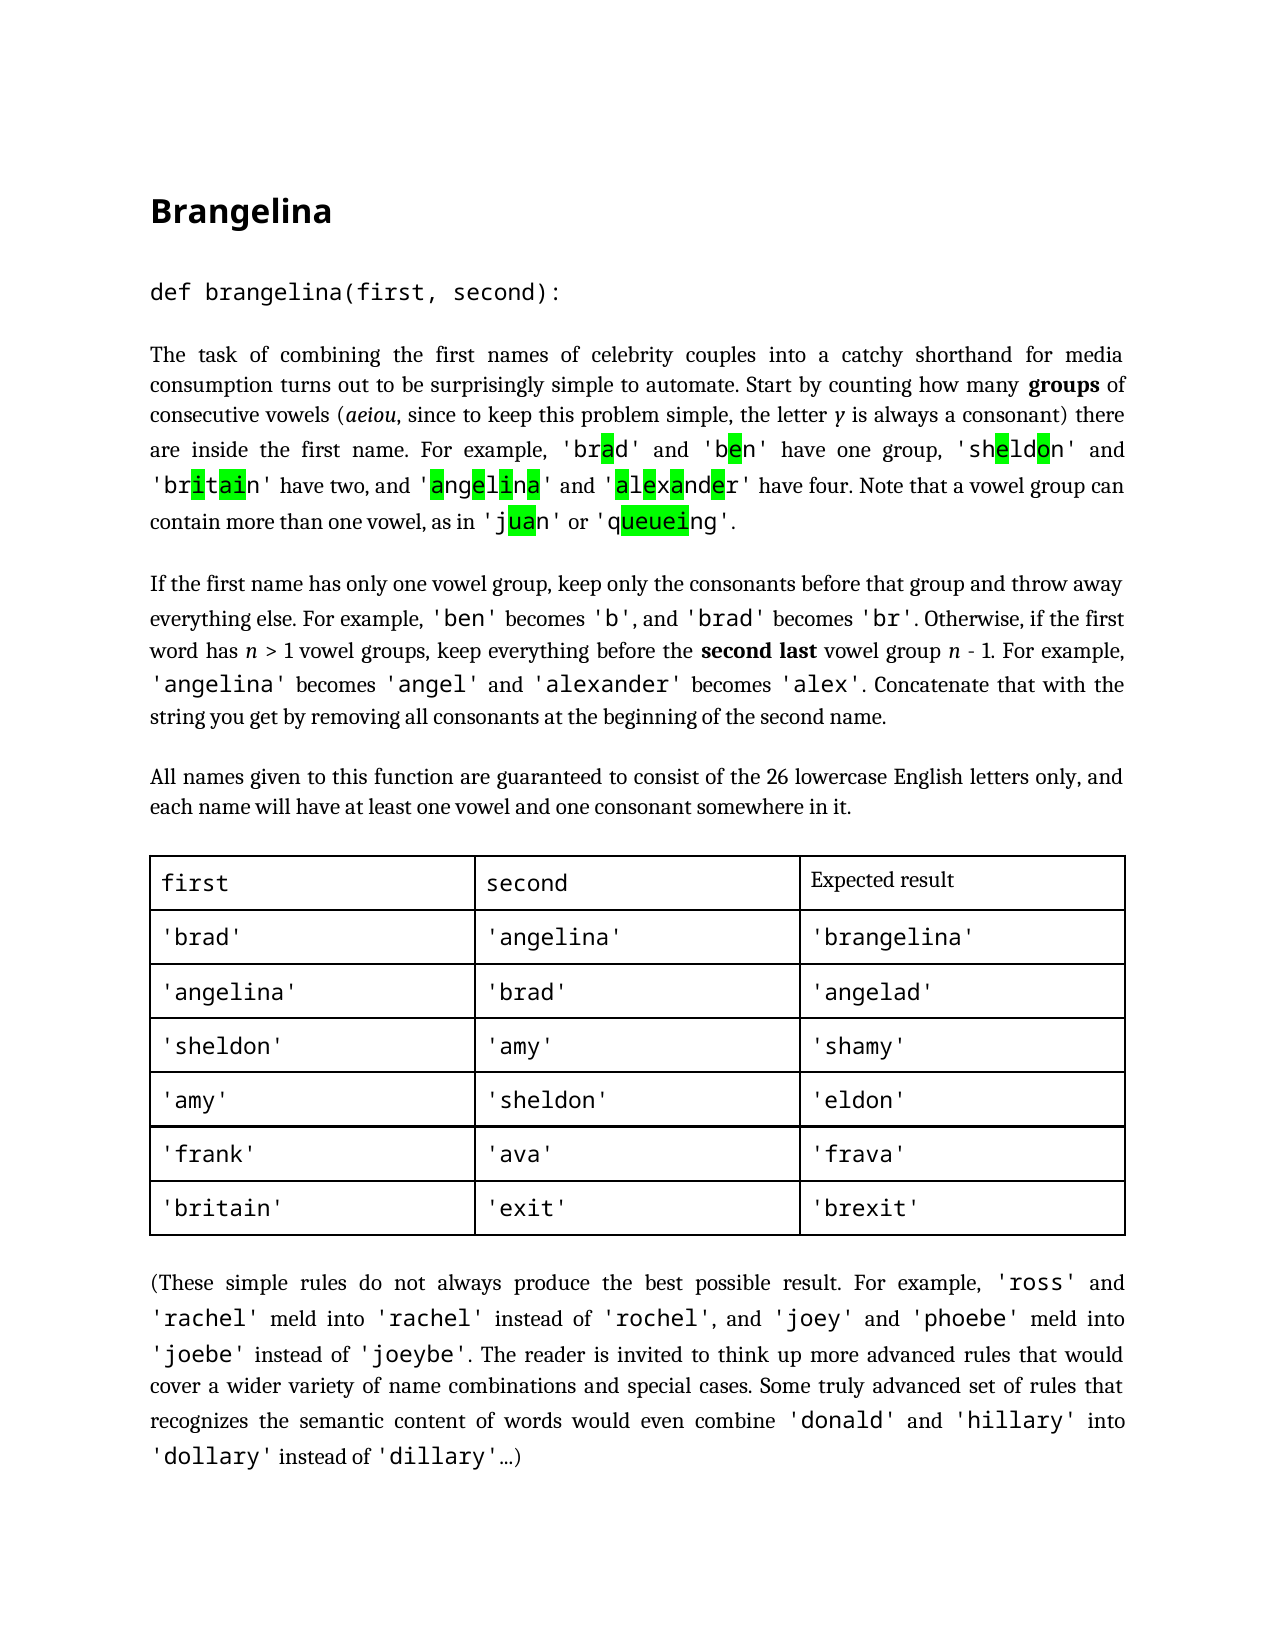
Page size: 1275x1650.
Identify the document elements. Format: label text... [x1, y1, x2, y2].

table_cell 'frank' [151, 1128, 474, 1179]
table_cell 'frava' [801, 1128, 1124, 1179]
text All names given to this function are guaranteed to consist of the 26 lowercase English letters only, and each name will have at least one vowel and one consonant somewhere in it. [150, 764, 1125, 821]
text (These simple rules do not always produce the best possible result. For example, 'ross' and 'rachel' meld into 'rachel' instead of 'rochel', and 'joey' and 'phoebe' meld into 'joebe' instead of 'joeybe'. The reader is invited to think up more advanced rules that would cover a wider variety of name combinations and special cases. Some truly advanced set of rules that recognizes the semantic content of words would even combine 'donald' and 'hillary' into 'dollary' instead of 'dillary'...) [150, 1266, 1125, 1471]
text If the first name has only one vowel group, keep only the consonants before that group and throw away everything else. For example, 'ben' becomes 'b', and 'brad' becomes 'br'. Otherwise, if the first word has n > 1 vowel groups, keep everything before the second last vowel group n - 1. For example, 'angelina' becomes 'angel' and 'alexander' becomes 'alex'. Concatenate that with the string you get by removing all consonants at the beginning of the second name. [150, 571, 1125, 730]
subtitle Brangelina [150, 187, 1125, 233]
table_cell 'brexit' [801, 1182, 1124, 1234]
table_cell 'brad' [476, 965, 799, 1017]
table_cell 'eldon' [801, 1073, 1124, 1125]
table_cell 'amy' [476, 1019, 799, 1071]
text The task of combining the first names of celebrity couples into a catchy shorthand for media consumption turns out to be surprisingly simple to automate. Start by counting how many groups of consecutive vowels (aeiou, since to keep this problem simple, the letter y is always a consonant) there are inside the first name. For example, 'brad' and 'ben' have one group, 'sheldon' and 'britain' have two, and 'angelina' and 'alexander' have four. Note that a vowel group can contain more than one vowel, as in 'juan' or 'queueing'. [150, 342, 1125, 536]
table_cell 'angelina' [151, 965, 474, 1017]
table_cell 'sheldon' [151, 1019, 474, 1071]
table_cell 'sheldon' [476, 1073, 799, 1125]
table_header Expected result [801, 857, 1124, 909]
table_cell 'brangelina' [801, 911, 1124, 963]
table_cell 'brad' [151, 911, 474, 963]
text def brangelina(first, second): [150, 276, 1125, 307]
table_cell 'shamy' [801, 1019, 1124, 1071]
table_cell 'britain' [151, 1182, 474, 1234]
table_header first [151, 857, 474, 909]
table_cell 'ava' [476, 1128, 799, 1179]
table_cell 'amy' [151, 1073, 474, 1125]
table_cell 'angelina' [476, 911, 799, 963]
table_header second [476, 857, 799, 909]
table_cell 'angelad' [801, 965, 1124, 1017]
table_cell 'exit' [476, 1182, 799, 1234]
